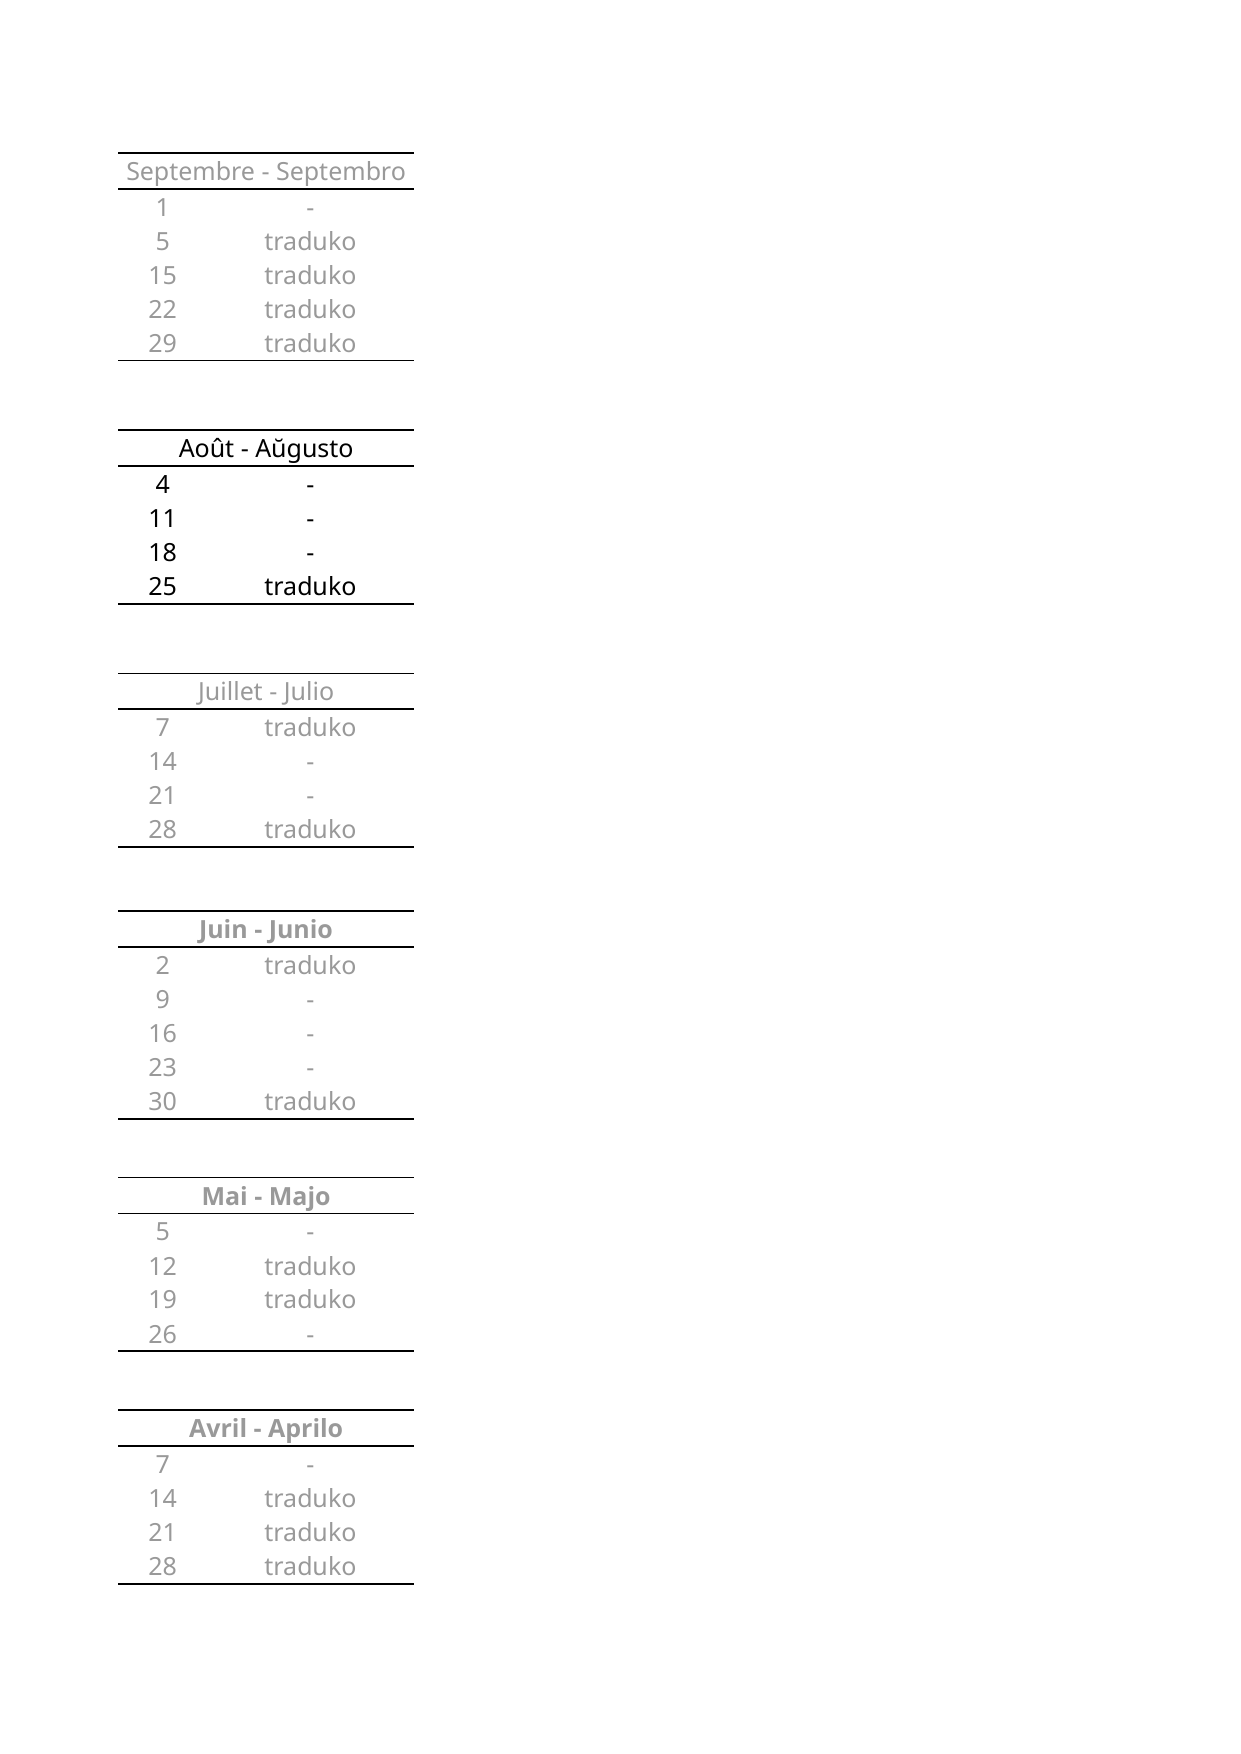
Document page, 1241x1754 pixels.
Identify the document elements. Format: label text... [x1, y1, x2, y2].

table_cell - [207, 535, 414, 569]
table_cell - [207, 1447, 414, 1481]
table_cell 5 [118, 1214, 207, 1248]
table_cell 21 [118, 778, 207, 812]
table_header Mai - Majo [118, 1178, 414, 1212]
table_cell - [207, 744, 414, 778]
table_cell traduko [207, 224, 414, 257]
table_cell - [207, 778, 414, 812]
table_cell 25 [118, 569, 207, 603]
table_cell 5 [118, 224, 207, 257]
table_cell 28 [118, 1549, 207, 1583]
table_header Avril - Aprilo [118, 1411, 414, 1445]
table_header Septembre - Septembro [118, 154, 414, 188]
table_cell traduko [207, 1248, 414, 1282]
table_header Juin - Junio [118, 912, 414, 946]
table_cell traduko [207, 569, 414, 603]
table_cell 7 [118, 710, 207, 744]
table_cell 23 [118, 1050, 207, 1084]
table_cell 14 [118, 744, 207, 778]
table_cell 16 [118, 1016, 207, 1050]
table_cell - [207, 1016, 414, 1050]
table_cell traduko [207, 710, 414, 744]
table_cell 26 [118, 1316, 207, 1350]
table_cell - [207, 982, 414, 1016]
table_header Août - Aŭgusto [118, 431, 414, 465]
table_cell - [207, 467, 414, 501]
table_cell - [207, 1316, 414, 1350]
table_cell - [207, 1214, 414, 1248]
table_cell - [207, 190, 414, 223]
table_cell traduko [207, 258, 414, 292]
table_cell traduko [207, 1515, 414, 1549]
table_cell traduko [207, 1481, 414, 1515]
table_cell 1 [118, 190, 207, 223]
table_cell traduko [207, 812, 414, 846]
table_cell - [207, 501, 414, 535]
table_cell 30 [118, 1084, 207, 1118]
table_cell traduko [207, 948, 414, 982]
table_cell 22 [118, 292, 207, 326]
table_cell 28 [118, 812, 207, 846]
table_cell 29 [118, 326, 207, 360]
table_cell 11 [118, 501, 207, 535]
table_cell 12 [118, 1248, 207, 1282]
table_cell traduko [207, 326, 414, 360]
table_cell 2 [118, 948, 207, 982]
table_cell traduko [207, 1549, 414, 1583]
table_cell traduko [207, 1282, 414, 1316]
table_cell - [207, 1050, 414, 1084]
table_cell 19 [118, 1282, 207, 1316]
table_cell 7 [118, 1447, 207, 1481]
table_cell 21 [118, 1515, 207, 1549]
table_cell 9 [118, 982, 207, 1016]
table_cell traduko [207, 292, 414, 326]
table_cell 4 [118, 467, 207, 501]
table_cell 18 [118, 535, 207, 569]
table_cell 15 [118, 258, 207, 292]
table_cell traduko [207, 1084, 414, 1118]
table_cell 14 [118, 1481, 207, 1515]
table_header Juillet - Julio [118, 674, 414, 708]
